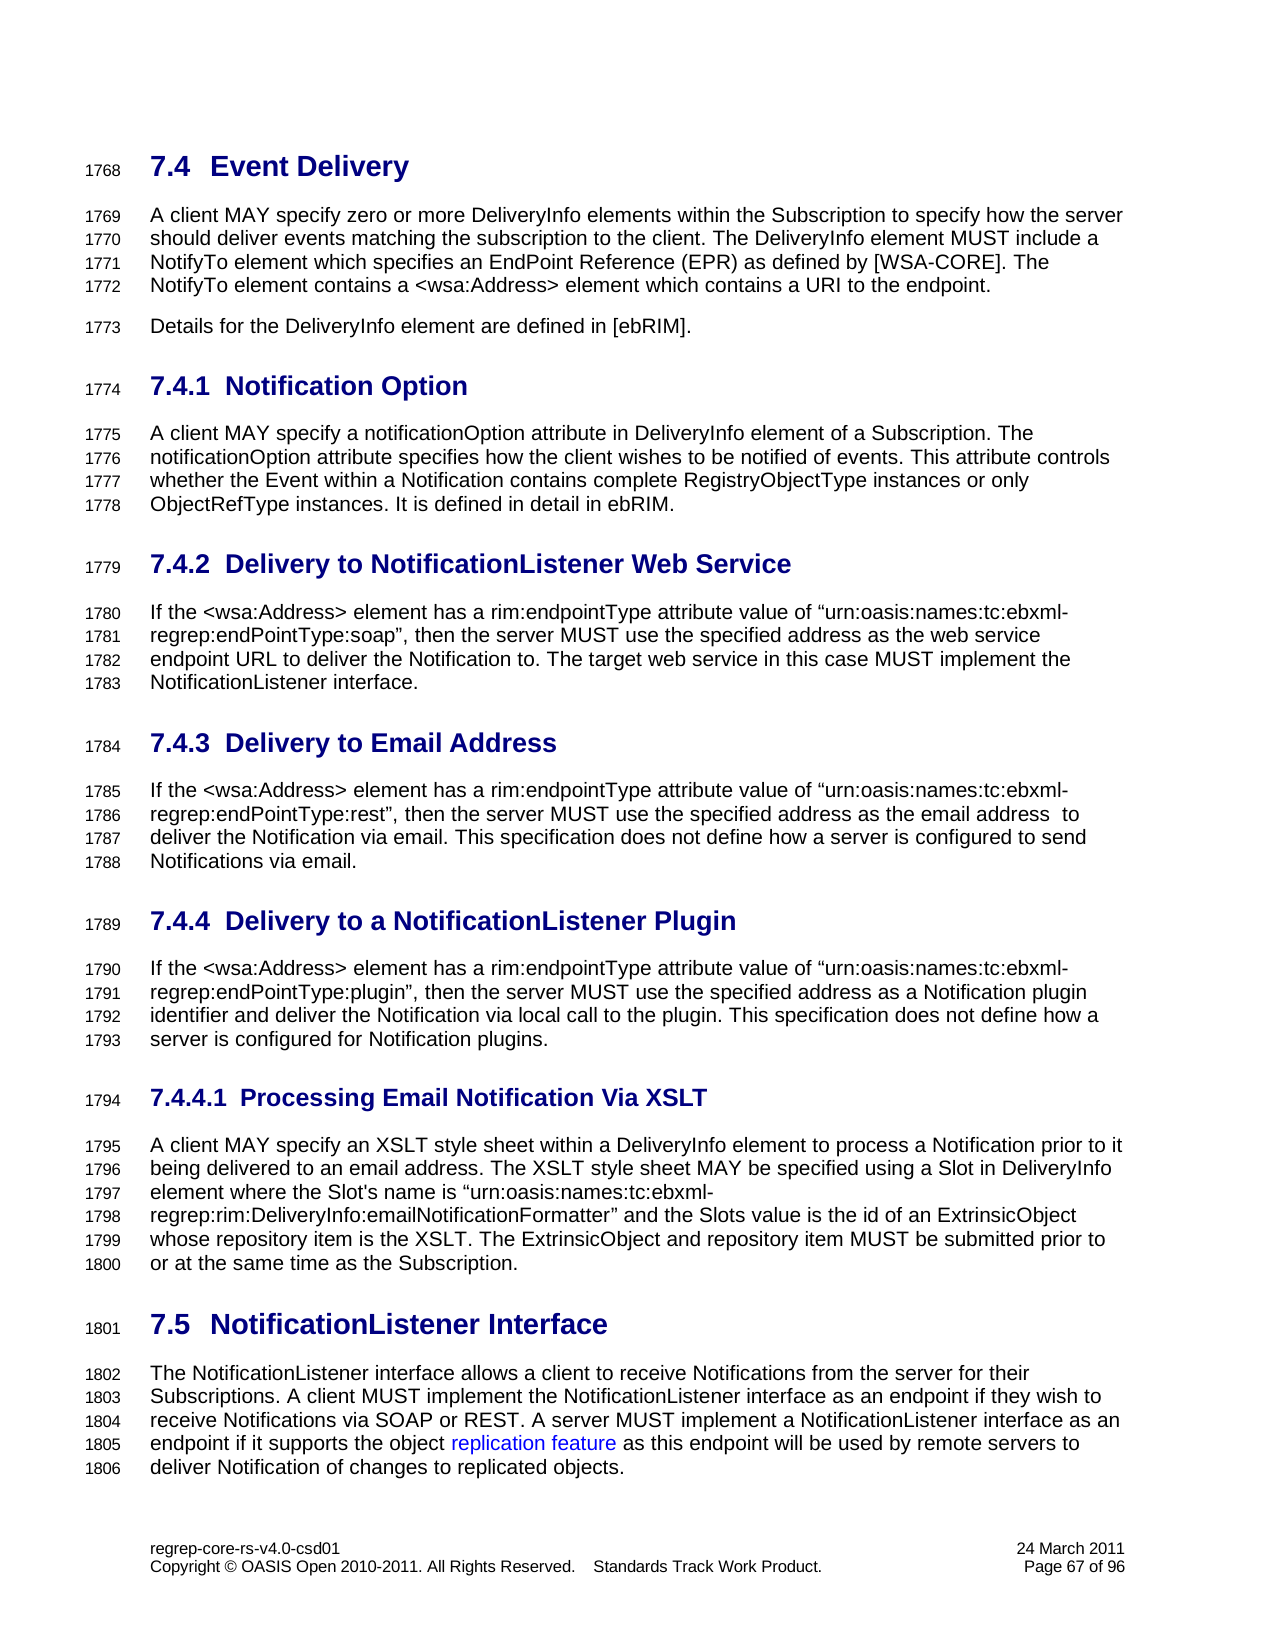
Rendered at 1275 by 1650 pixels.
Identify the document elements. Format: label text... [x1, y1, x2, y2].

subtitle Event Delivery [150, 150, 1125, 182]
subtitle Delivery to NotificationListener Web Service [150, 549, 1125, 579]
subtitle Delivery to Email Address [150, 728, 1125, 758]
text If the <wsa:Address> element has a rim:endpointType attribute value of “urn:oasis:names:tc:ebxml-regrep:endPointType:soap”, then the server MUST use the specified address as the web service endpoint URL to deliver the Notification to. The target web service in this case MUST implement the NotificationListener interface. [150, 600, 1125, 694]
subtitle NotificationListener Interface [150, 1308, 1125, 1340]
subtitle Delivery to a NotificationListener Plugin [150, 906, 1125, 936]
text A client MAY specify zero or more DeliveryInfo elements within the Subscription to specify how the server should deliver events matching the subscription to the client. The DeliveryInfo element MUST include a NotifyTo element which specifies an EndPoint Reference (EPR) as defined by [WSA-CORE]. The NotifyTo element contains a <wsa:Address> element which contains a URI to the endpoint. [150, 203, 1125, 297]
subtitle Processing Email Notification Via XSLT [150, 1084, 1125, 1112]
subtitle Notification Option [150, 371, 1125, 401]
text If the <wsa:Address> element has a rim:endpointType attribute value of “urn:oasis:names:tc:ebxml-regrep:endPointType:plugin”, then the server MUST use the specified address as a Notification plugin identifier and deliver the Notification via local call to the plugin. This specification does not define how a server is configured for Notification plugins. [150, 957, 1125, 1051]
text A client MAY specify an XSLT style sheet within a DeliveryInfo element to process a Notification prior to it being delivered to an email address. The XSLT style sheet MAY be specified using a Slot in DeliveryInfo element where the Slot's name is “urn:oasis:names:tc:ebxml-regrep:rim:DeliveryInfo:emailNotificationFormatter” and the Slots value is the id of an ExtrinsicObject whose repository item is the XSLT. The ExtrinsicObject and repository item MUST be submitted prior to or at the same time as the Subscription. [150, 1133, 1125, 1274]
text The NotificationListener interface allows a client to receive Notifications from the server for their Subscriptions. A client MUST implement the NotificationListener interface as an endpoint if they wish to receive Notifications via SOAP or REST. A server MUST implement a NotificationListener interface as an endpoint if it supports the object replication feature as this endpoint will be used by remote servers to deliver Notification of changes to replicated objects. [150, 1361, 1125, 1479]
text If the <wsa:Address> element has a rim:endpointType attribute value of “urn:oasis:names:tc:ebxml-regrep:endPointType:rest”, then the server MUST use the specified address as the email address to deliver the Notification via email. This specification does not define how a server is configured to send Notifications via email. [150, 778, 1125, 873]
text A client MAY specify a notificationOption attribute in DeliveryInfo element of a Subscription. The notificationOption attribute specifies how the client wishes to be notified of events. This attribute controls whether the Event within a Notification contains complete RegistryObjectType instances or only ObjectRefType instances. It is defined in detail in ebRIM. [150, 422, 1125, 516]
text Details for the DeliveryInfo element are defined in [ebRIM]. [150, 314, 1125, 338]
